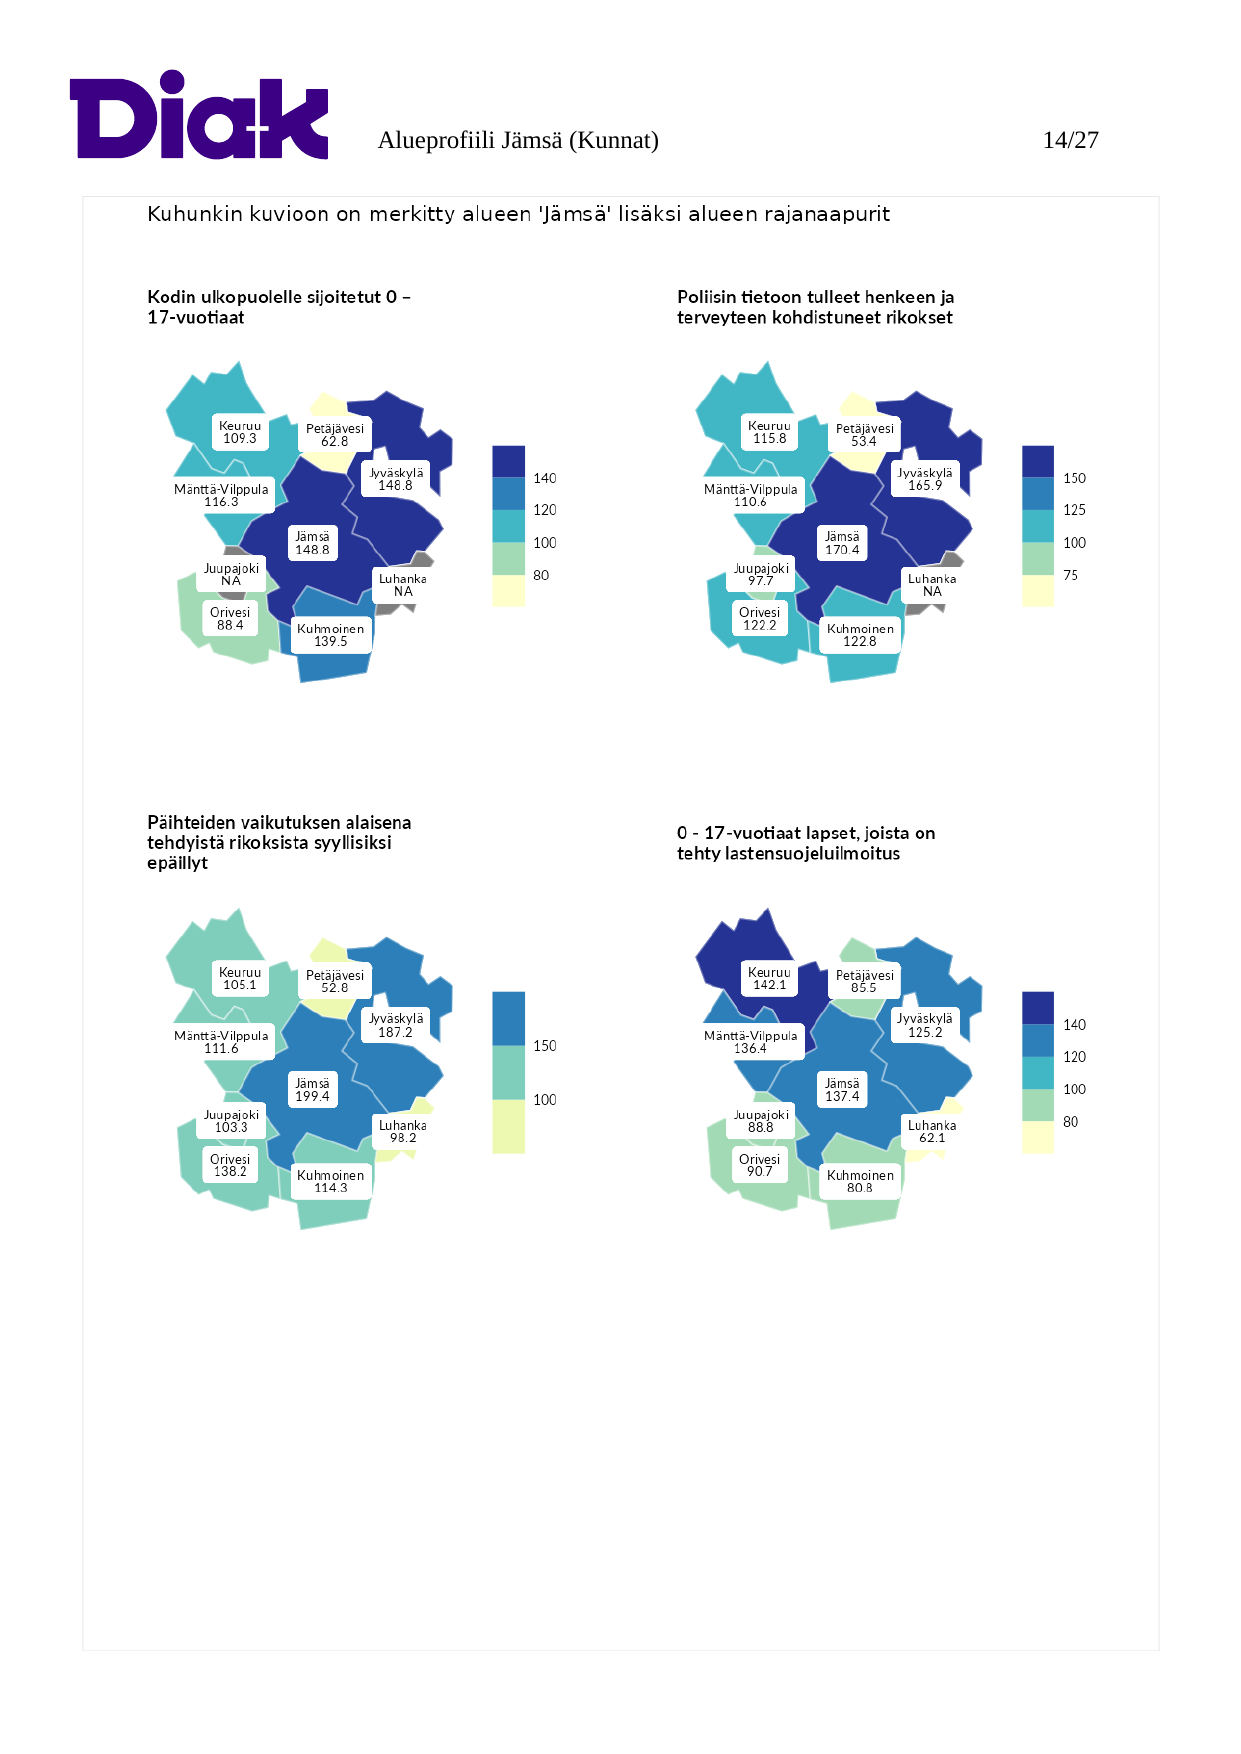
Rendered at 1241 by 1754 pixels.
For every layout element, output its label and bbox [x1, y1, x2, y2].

picture [61, 196, 1179, 1651]
